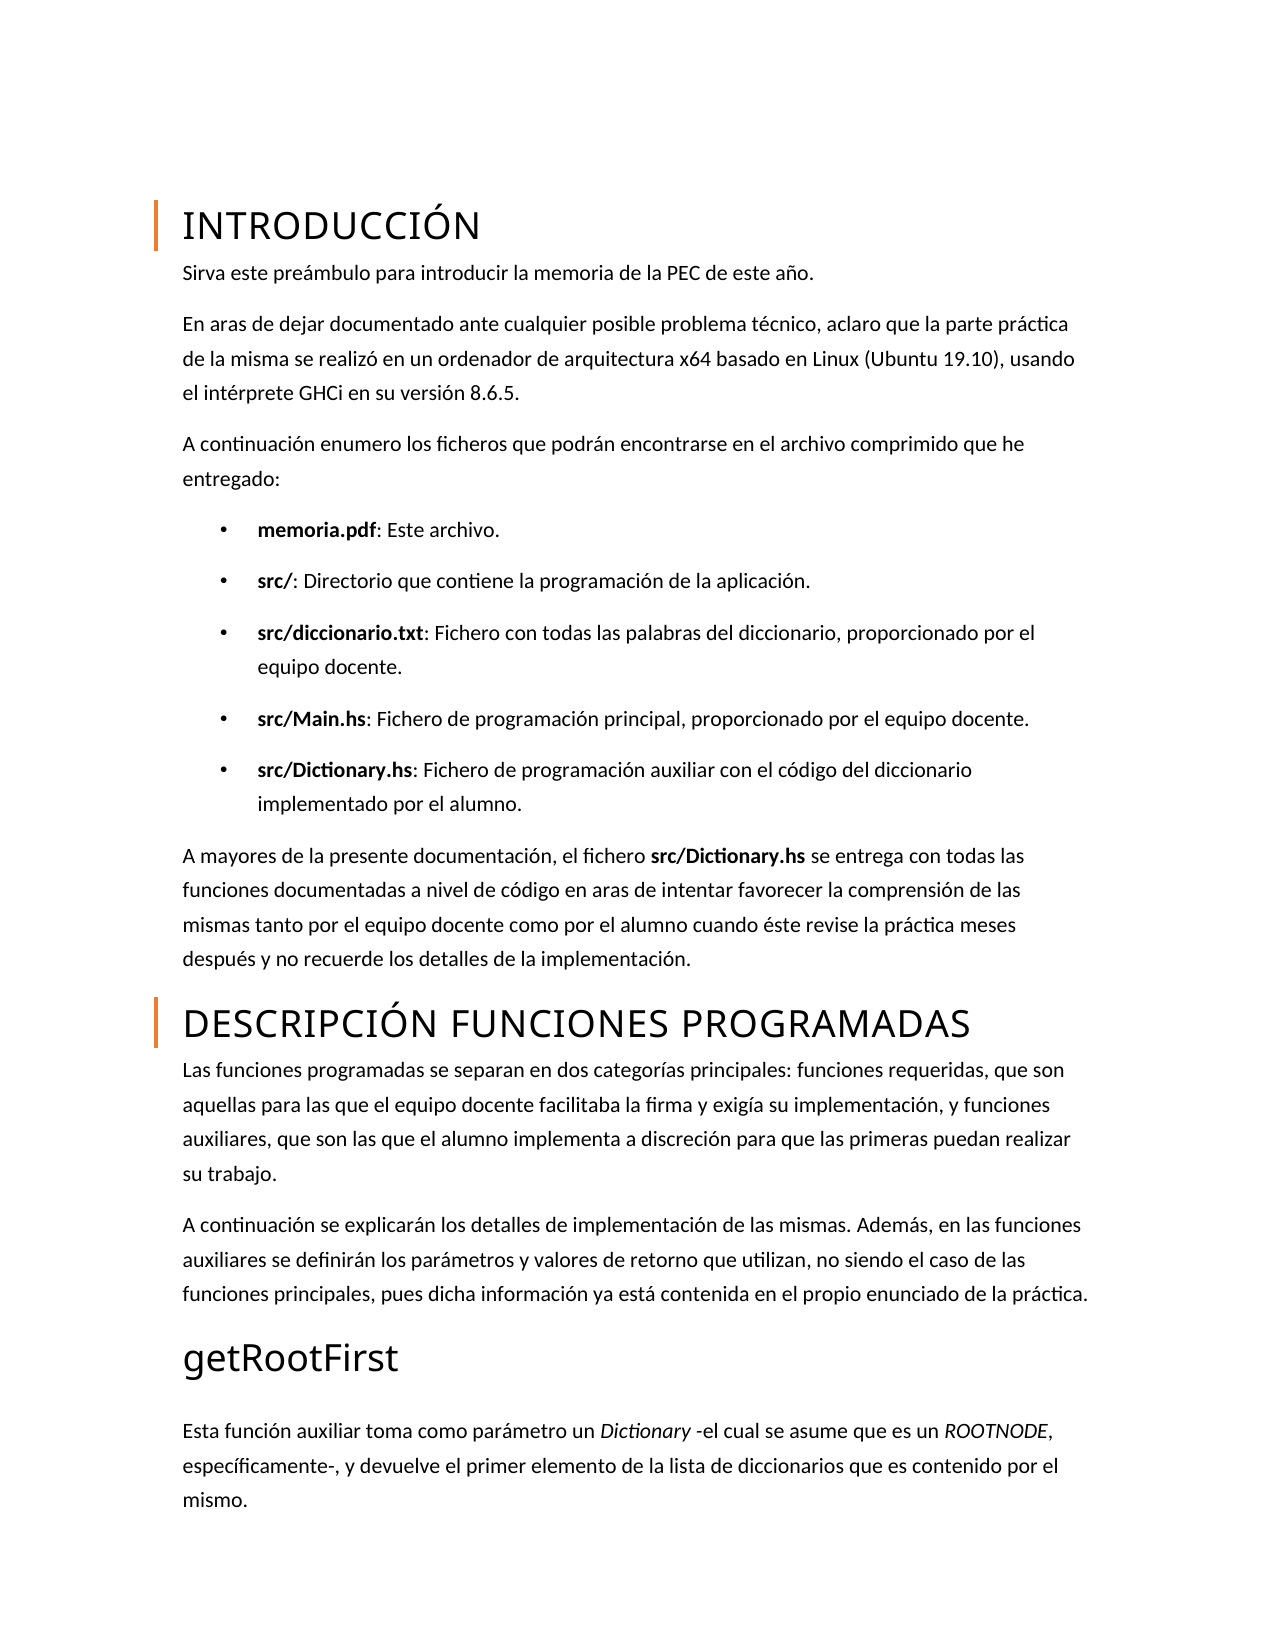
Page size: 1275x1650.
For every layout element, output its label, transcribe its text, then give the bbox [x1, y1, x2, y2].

list memoria.pdf: Este archivo. [220, 516, 1093, 543]
list src/Dictionary.hs: Fichero de programación auxiliar con el código del diccionario implementado por el alumno. [220, 756, 1093, 817]
subtitle Introducción [154, 199, 1093, 251]
subtitle getRootFirst [182, 1332, 1093, 1383]
list src/diccionario.txt: Fichero con todas las palabras del diccionario, proporcionado por el equipo docente. [220, 619, 1093, 680]
list src/: Directorio que contiene la programación de la aplicación. [220, 568, 1093, 594]
text Sirva este preámbulo para introducir la memoria de la PEC de este año. [182, 259, 1093, 286]
subtitle Descripción funciones programadas [158, 997, 1093, 1048]
text A continuación se explicarán los detalles de implementación de las mismas. Además, en las funciones auxiliares se definirán los parámetros y valores de retorno que utilizan, no siendo el caso de las funciones principales, pues dicha información ya está contenida en el propio enunciado de la práctica. [182, 1211, 1093, 1307]
text A continuación enumero los ficheros que podrán encontrarse en el archivo comprimido que he entregado: [182, 431, 1093, 492]
text A mayores de la presente documentación, el fichero src/Dictionary.hs se entrega con todas las funciones documentadas a nivel de código en aras de intentar favorecer la comprensión de las mismas tanto por el equipo docente como por el alumno cuando éste revise la práctica meses después y no recuerde los detalles de la implementación. [182, 842, 1093, 972]
list src/Main.hs: Fichero de programación principal, proporcionado por el equipo docente. [220, 705, 1093, 731]
text Esta función auxiliar toma como parámetro un Dictionary -el cual se asume que es un ROOTNODE, específicamente-, y devuelve el primer elemento de la lista de diccionarios que es contenido por el mismo. [182, 1383, 1093, 1513]
text Las funciones programadas se separan en dos categorías principales: funciones requeridas, que son aquellas para las que el equipo docente facilitaba la firma y exigía su implementación, y funciones auxiliares, que son las que el alumno implementa a discreción para que las primeras puedan realizar su trabajo. [182, 1056, 1093, 1187]
text En aras de dejar documentado ante cualquier posible problema técnico, aclaro que la parte práctica de la misma se realizó en un ordenador de arquitectura x64 basado en Linux (Ubuntu 19.10), usando el intérprete GHCi en su versión 8.6.5. [182, 310, 1093, 406]
